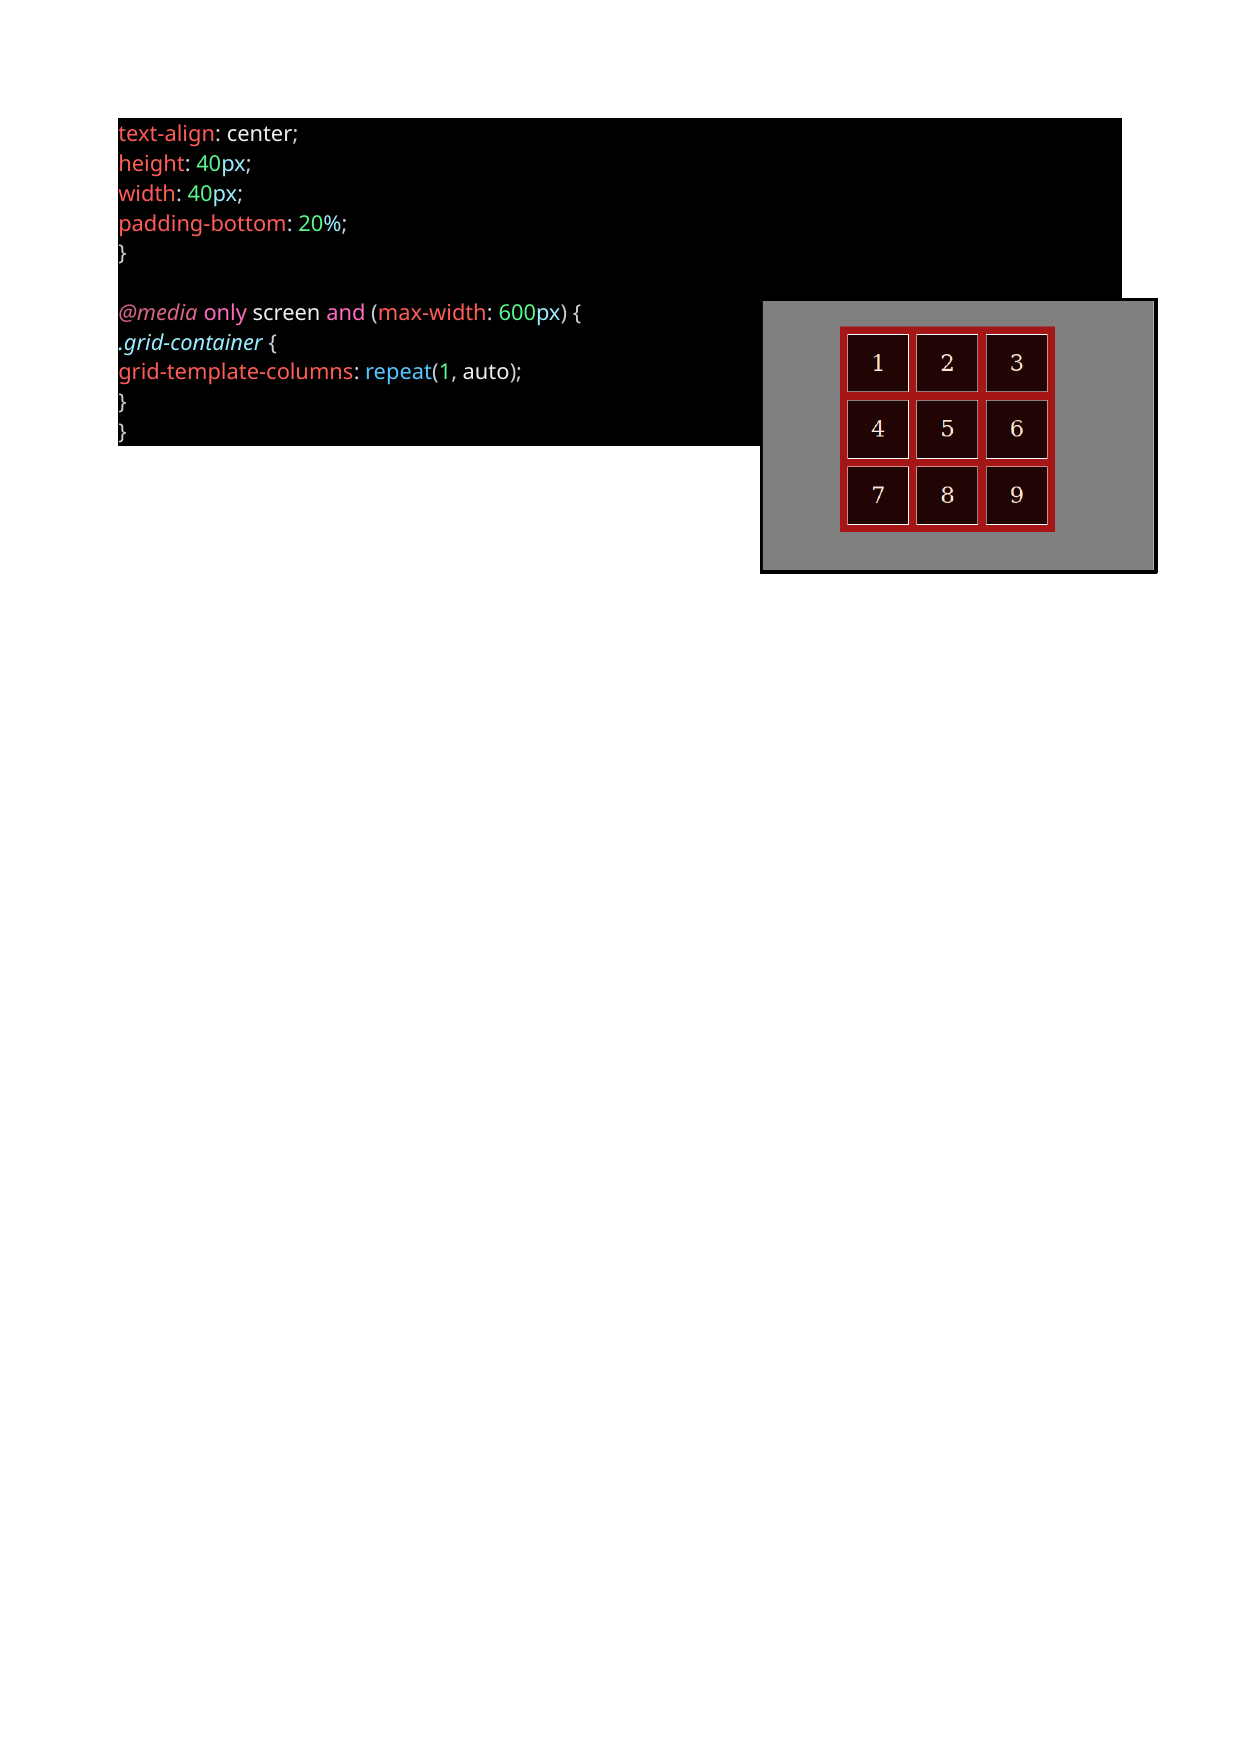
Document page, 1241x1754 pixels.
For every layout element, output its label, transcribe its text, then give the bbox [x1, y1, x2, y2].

table_header [761, 299, 1157, 573]
table_header text-align: center; height: 40px; width: 40px; padding-bottom: 20%; } @media only screen and (max-width: 600px) { .grid-container { grid-template-columns: repeat(1, auto); } } [118, 118, 1122, 446]
picture [762, 301, 1154, 570]
